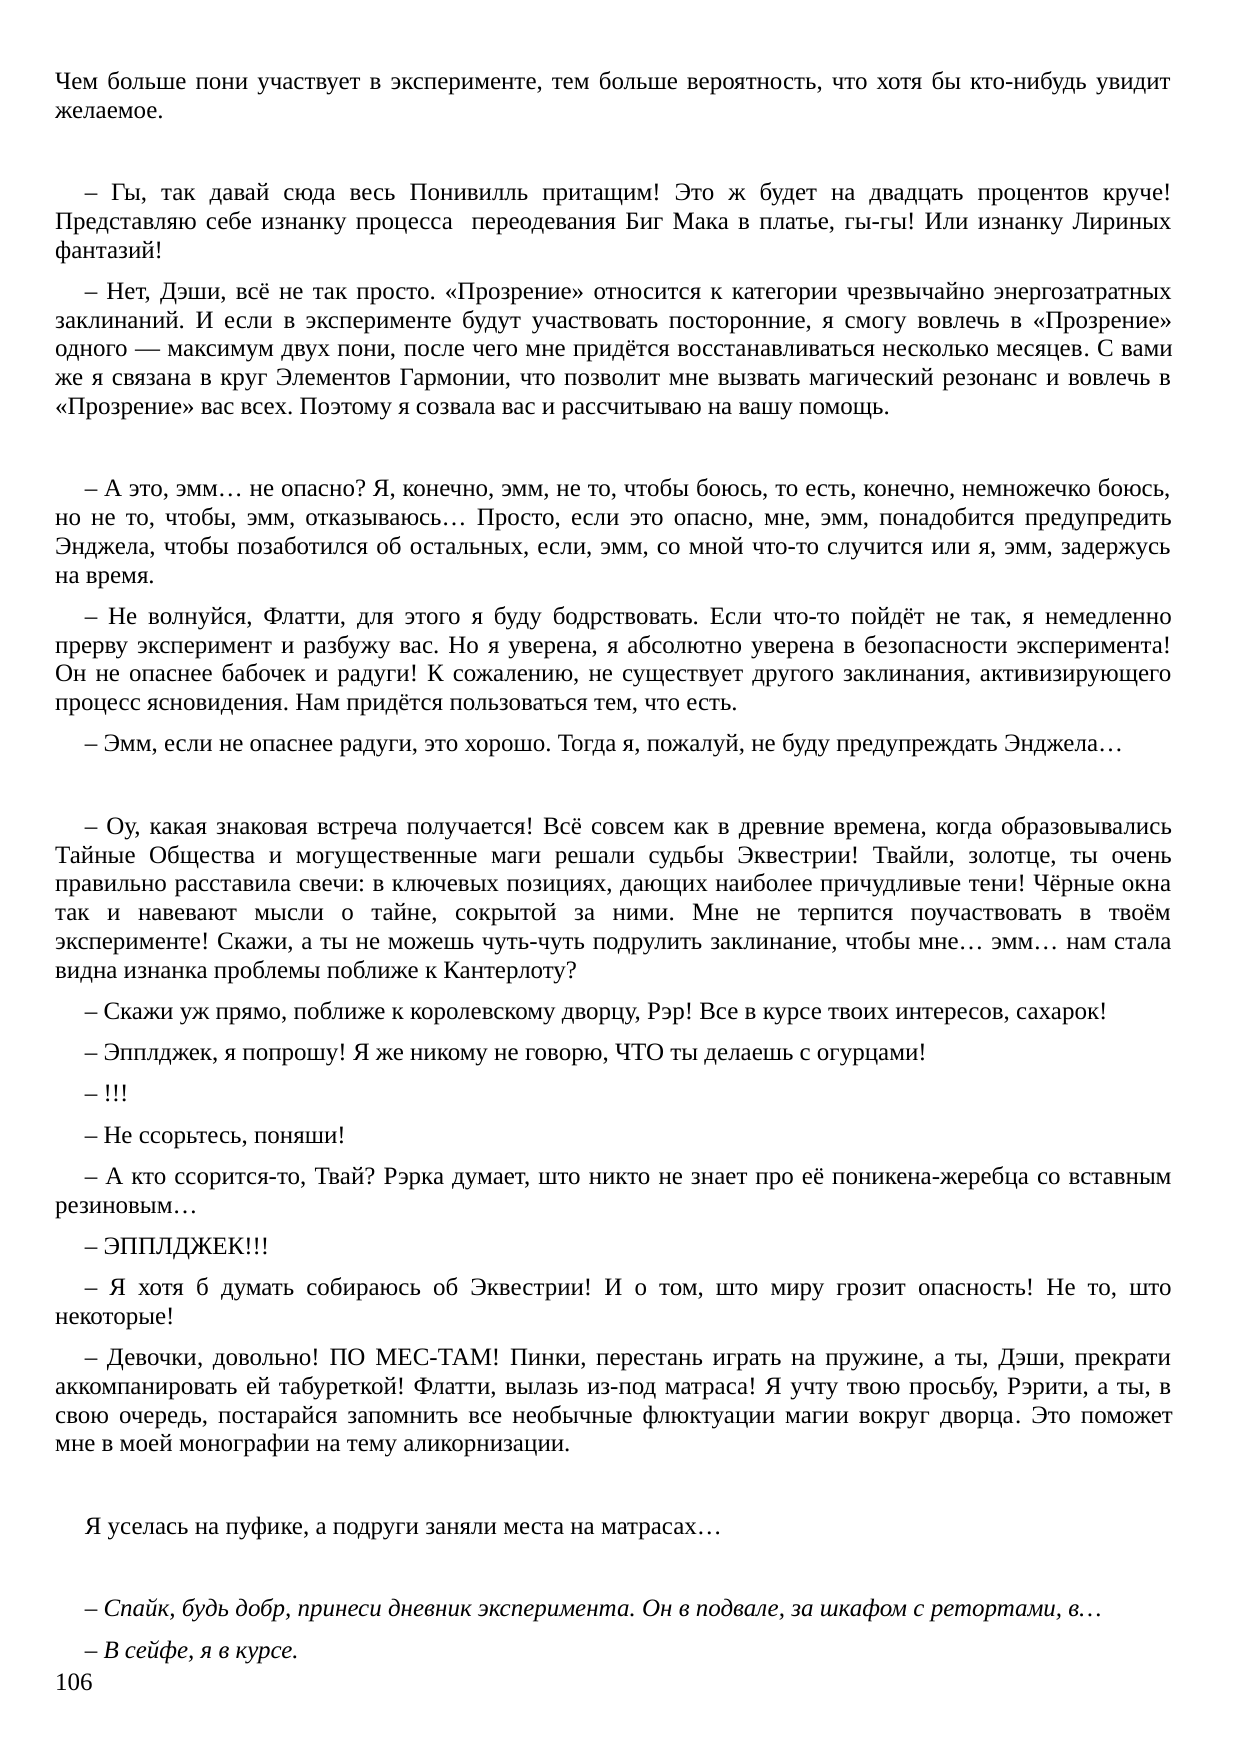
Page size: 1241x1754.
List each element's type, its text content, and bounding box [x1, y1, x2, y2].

text – А кто ссорится-то, Твай? Рэрка думает, што никто не знает про её поникена-жеребца со вставным резиновым… [55, 1161, 1173, 1218]
text – Эмм, если не опаснее радуги, это хорошо. Тогда я, пожалуй, не буду предупреждать Энджела… [55, 728, 1173, 757]
text – Не ссорьтесь, поняши! [55, 1120, 1173, 1148]
text – Скажи уж прямо, поближе к королевскому дворцу, Рэр! Все в курсе твоих интересов, сахарок! [55, 996, 1173, 1025]
text – Девочки, довольно! ПО МЕС-ТАМ! Пинки, перестань играть на пружине, а ты, Дэши, прекрати аккомпанировать ей табуреткой! Флатти, вылазь из-под матраса! Я учту твою просьбу, Рэрити, а ты, в свою очередь, постарайся запомнить все необычные флюктуации магии вокруг дворца. Это поможет мне в моей монографии на тему аликорнизации. [55, 1342, 1173, 1457]
text – !!! [55, 1078, 1173, 1107]
text – ЭППЛДЖЕК!!! [55, 1231, 1173, 1260]
text – Оу, какая знаковая встреча получается! Всё совсем как в древние времена, когда образовывались Тайные Общества и могущественные маги решали судьбы Эквестрии! Твайли, золотце, ты очень правильно расставила свечи: в ключевых позициях, дающих наиболее причудливые тени! Чёрные окна так и навевают мысли о тайне, сокрытой за ними. Мне не терпится поучаствовать в твоём эксперименте! Скажи, а ты не можешь чуть-чуть подрулить заклинание, чтобы мне… эмм… нам стала видна изнанка проблемы поближе к Кантерлоту? [55, 811, 1173, 983]
text Я уселась на пуфике, а подруги заняли места на матрасах… [55, 1511, 1173, 1540]
text – Не волнуйся, Флатти, для этого я буду бодрствовать. Если что-то пойдёт не так, я немедленно прерву эксперимент и разбужу вас. Но я уверена, я абсолютно уверена в безопасности эксперимента! Он не опаснее бабочек и радуги! К сожалению, не существует другого заклинания, активизирующего процесс ясновидения. Нам придётся пользоваться тем, что есть. [55, 601, 1173, 716]
text – Гы, так давай сюда весь Понивилль притащим! Это ж будет на двадцать процентов круче! Представляю себе изнанку процесса переодевания Биг Мака в платье, гы-гы! Или изнанку Лириных фантазий! [55, 177, 1173, 263]
text – Нет, Дэши, всё не так просто. «Прозрение» относится к категории чрезвычайно энергозатратных заклинаний. И если в эксперименте будут участвовать посторонние, я смогу вовлечь в «Прозрение» одного — максимум двух пони, после чего мне придётся восстанавливаться несколько месяцев. С вами же я связана в круг Элементов Гармонии, что позволит мне вызвать магический резонанс и вовлечь в «Прозрение» вас всех. Поэтому я созвала вас и рассчитываю на вашу помощь. [55, 276, 1173, 420]
text Чем больше пони участвует в эксперименте, тем больше вероятность, что хотя бы кто-нибудь увидит желаемое. [55, 66, 1173, 123]
text – Эпплджек, я попрошу! Я же никому не говорю, ЧТО ты делаешь с огурцами! [55, 1037, 1173, 1066]
text – А это, эмм… не опасно? Я, конечно, эмм, не то, чтобы боюсь, то есть, конечно, немножечко боюсь, но не то, чтобы, эмм, отказываюсь… Просто, если это опасно, мне, эмм, понадобится предупредить Энджела, чтобы позаботился об остальных, если, эмм, со мной что-то случится или я, эмм, задержусь на время. [55, 473, 1173, 588]
text – Спайк, будь добр, принеси дневник эксперимента. Он в подвале, за шкафом с ретортами, в… [55, 1593, 1173, 1622]
text – В сейфе, я в курсе. [55, 1635, 1173, 1663]
text – Я хотя б думать собираюсь об Эквестрии! И о том, што миру грозит опасность! Не то, што некоторые! [55, 1272, 1173, 1330]
